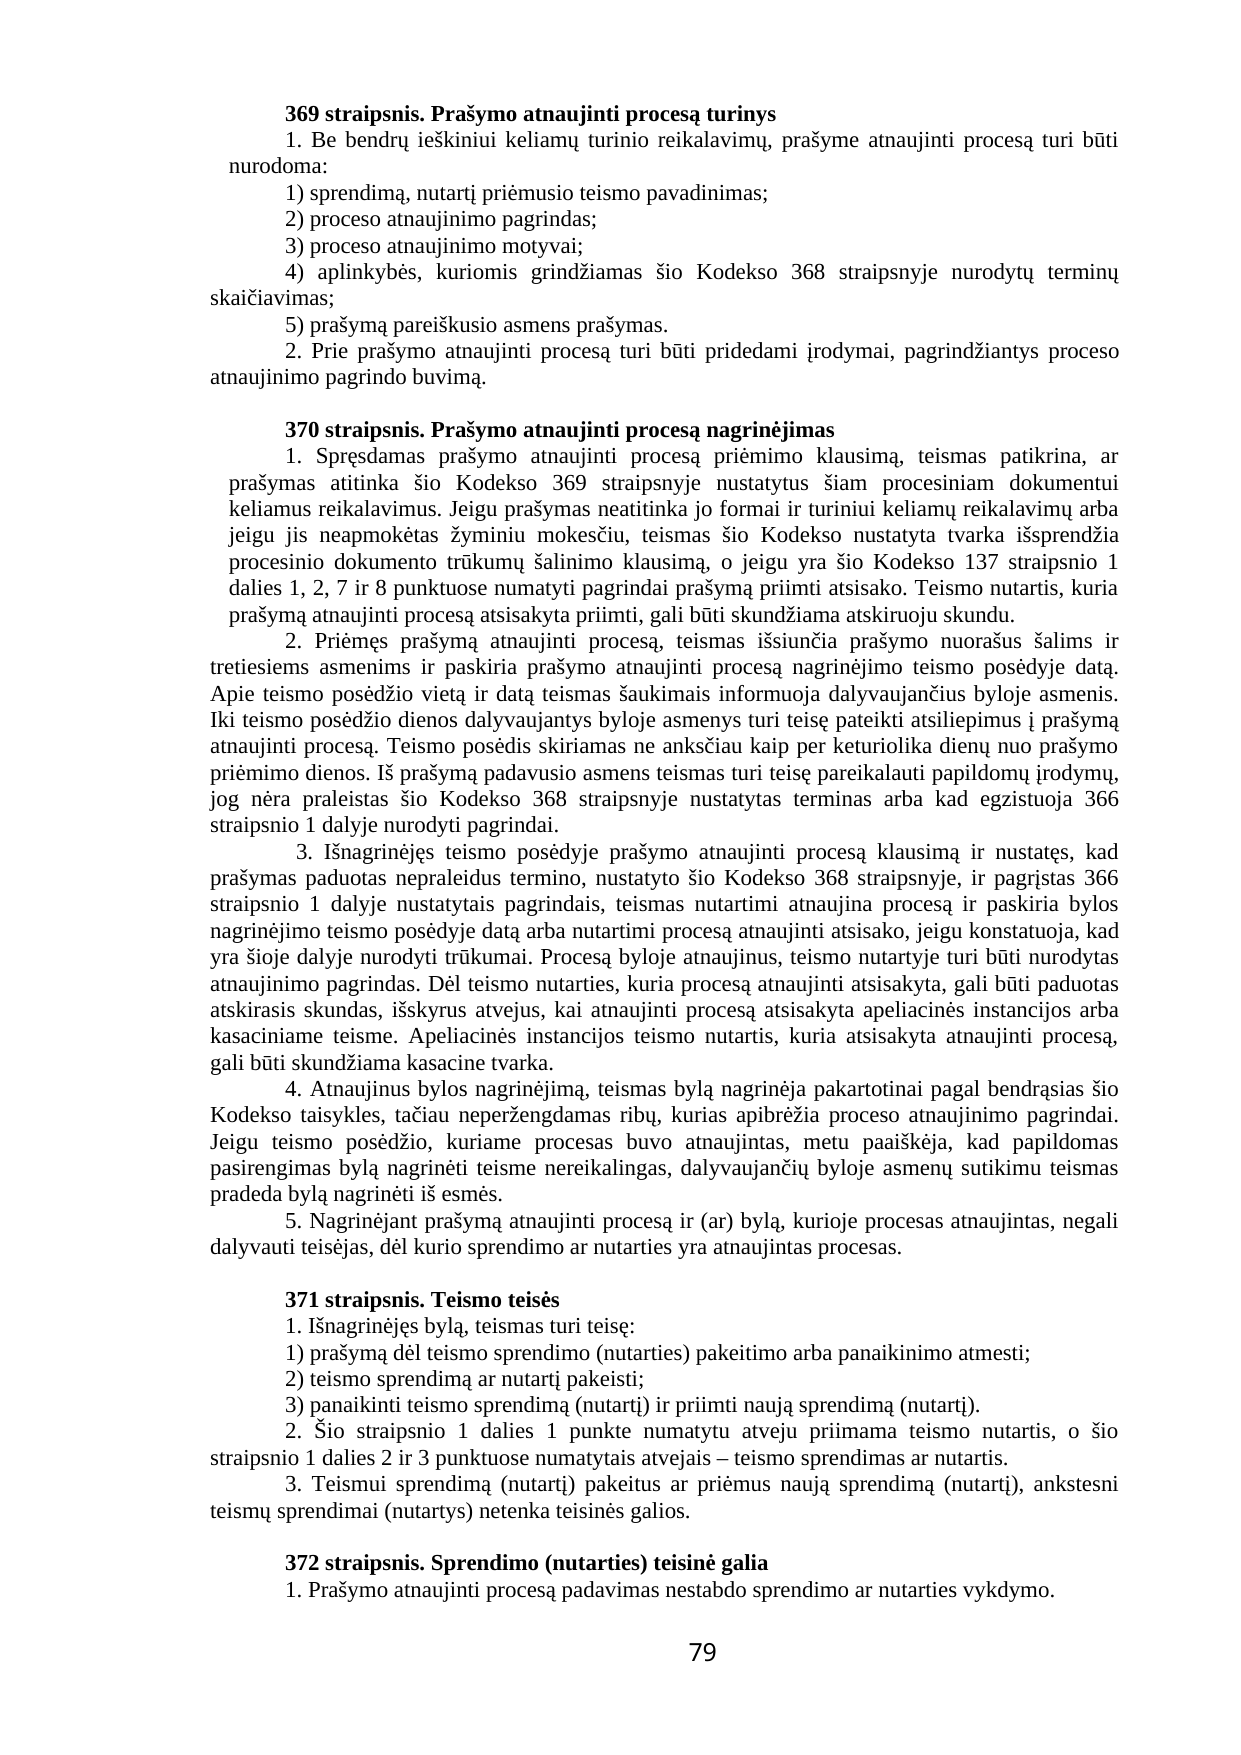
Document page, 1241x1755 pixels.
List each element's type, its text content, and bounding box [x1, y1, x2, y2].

text 1) sprendimą, nutartį priėmusio teismo pavadinimas; [210, 179, 1120, 205]
text 5. Nagrinėjant prašymą atnaujinti procesą ir (ar) bylą, kurioje procesas atnaujintas, negali dalyvauti teisėjas, dėl kurio sprendimo ar nutarties yra atnaujintas procesas. [210, 1207, 1120, 1259]
text 2. Šio straipsnio 1 dalies 1 punkte numatytu atveju priimama teismo nutartis, o šio straipsnio 1 dalies 2 ir 3 punktuose numatytais atvejais – teismo sprendimas ar nutartis. [210, 1418, 1120, 1470]
text 2. Prie prašymo atnaujinti procesą turi būti pridedami įrodymai, pagrindžiantys proceso atnaujinimo pagrindo buvimą. [210, 337, 1120, 390]
text 4. Atnaujinus bylos nagrinėjimą, teismas bylą nagrinėja pakartotinai pagal bendrąsias šio Kodekso taisykles, tačiau neperžengdamas ribų, kurias apibrėžia proceso atnaujinimo pagrindai. Jeigu teismo posėdžio, kuriame procesas buvo atnaujintas, metu paaiškėja, kad papildomas pasirengimas bylą nagrinėti teisme nereikalingas, dalyvaujančių byloje asmenų sutikimu teismas pradeda bylą nagrinėti iš esmės. [210, 1075, 1120, 1207]
text 369 straipsnis. Prašymo atnaujinti procesą turinys [210, 100, 1120, 126]
text 1) prašymą dėl teismo sprendimo (nutarties) pakeitimo arba panaikinimo atmesti; [210, 1338, 1120, 1365]
text 1. Spręsdamas prašymo atnaujinti procesą priėmimo klausimą, teismas patikrina, ar prašymas atitinka šio Kodekso 369 straipsnyje nustatytus šiam procesiniam dokumentui keliamus reikalavimus. Jeigu prašymas neatitinka jo formai ir turiniui keliamų reikalavimų arba jeigu jis neapmokėtas žyminiu mokesčiu, teismas šio Kodekso nustatyta tvarka išsprendžia procesinio dokumento trūkumų šalinimo klausimą, o jeigu yra šio Kodekso 137 straipsnio 1 dalies 1, 2, 7 ir 8 punktuose numatyti pagrindai prašymą priimti atsisako. Teismo nutartis, kuria prašymą atnaujinti procesą atsisakyta priimti, gali būti skundžiama atskiruoju skundu. [229, 442, 1120, 627]
text 3. Išnagrinėjęs teismo posėdyje prašymo atnaujinti procesą klausimą ir nustatęs, kad prašymas paduotas nepraleidus termino, nustatyto šio Kodekso 368 straipsnyje, ir pagrįstas 366 straipsnio 1 dalyje nustatytais pagrindais, teismas nutartimi atnaujina procesą ir paskiria bylos nagrinėjimo teismo posėdyje datą arba nutartimi procesą atnaujinti atsisako, jeigu konstatuoja, kad yra šioje dalyje nurodyti trūkumai. Procesą byloje atnaujinus, teismo nutartyje turi būti nurodytas atnaujinimo pagrindas. Dėl teismo nutarties, kuria procesą atnaujinti atsisakyta, gali būti paduotas atskirasis skundas, išskyrus atvejus, kai atnaujinti procesą atsisakyta apeliacinės instancijos arba kasaciniame teisme. Apeliacinės instancijos teismo nutartis, kuria atsisakyta atnaujinti procesą, gali būti skundžiama kasacine tvarka. [210, 838, 1120, 1075]
text 3) proceso atnaujinimo motyvai; [210, 232, 1120, 258]
text 4) aplinkybės, kuriomis grindžiamas šio Kodekso 368 straipsnyje nurodytų terminų skaičiavimas; [210, 258, 1120, 311]
text 1. Išnagrinėjęs bylą, teismas turi teisę: [210, 1312, 1120, 1338]
text 3) panaikinti teismo sprendimą (nutartį) ir priimti naują sprendimą (nutartį). [210, 1391, 1120, 1418]
text 2) proceso atnaujinimo pagrindas; [210, 205, 1120, 232]
text 2) teismo sprendimą ar nutartį pakeisti; [210, 1365, 1120, 1391]
text 5) prašymą pareiškusio asmens prašymas. [210, 311, 1120, 337]
text 372 straipsnis. Sprendimo (nutarties) teisinė galia [210, 1549, 1120, 1576]
text 370 straipsnis. Prašymo atnaujinti procesą nagrinėjimas [210, 416, 1120, 442]
text 2. Priėmęs prašymą atnaujinti procesą, teismas išsiunčia prašymo nuorašus šalims ir tretiesiems asmenims ir paskiria prašymo atnaujinti procesą nagrinėjimo teismo posėdyje datą. Apie teismo posėdžio vietą ir datą teismas šaukimais informuoja dalyvaujančius byloje asmenis. Iki teismo posėdžio dienos dalyvaujantys byloje asmenys turi teisę pateikti atsiliepimus į prašymą atnaujinti procesą. Teismo posėdis skiriamas ne anksčiau kaip per keturiolika dienų nuo prašymo priėmimo dienos. Iš prašymą padavusio asmens teismas turi teisę pareikalauti papildomų įrodymų, jog nėra praleistas šio Kodekso 368 straipsnyje nustatytas terminas arba kad egzistuoja 366 straipsnio 1 dalyje nurodyti pagrindai. [210, 627, 1120, 838]
text 1. Prašymo atnaujinti procesą padavimas nestabdo sprendimo ar nutarties vykdymo. [229, 1576, 1120, 1602]
text 371 straipsnis. Teismo teisės [210, 1286, 1120, 1312]
text 1. Be bendrų ieškiniui keliamų turinio reikalavimų, prašyme atnaujinti procesą turi būti nurodoma: [229, 126, 1120, 179]
text 3. Teismui sprendimą (nutartį) pakeitus ar priėmus naują sprendimą (nutartį), ankstesni teismų sprendimai (nutartys) netenka teisinės galios. [210, 1470, 1120, 1523]
